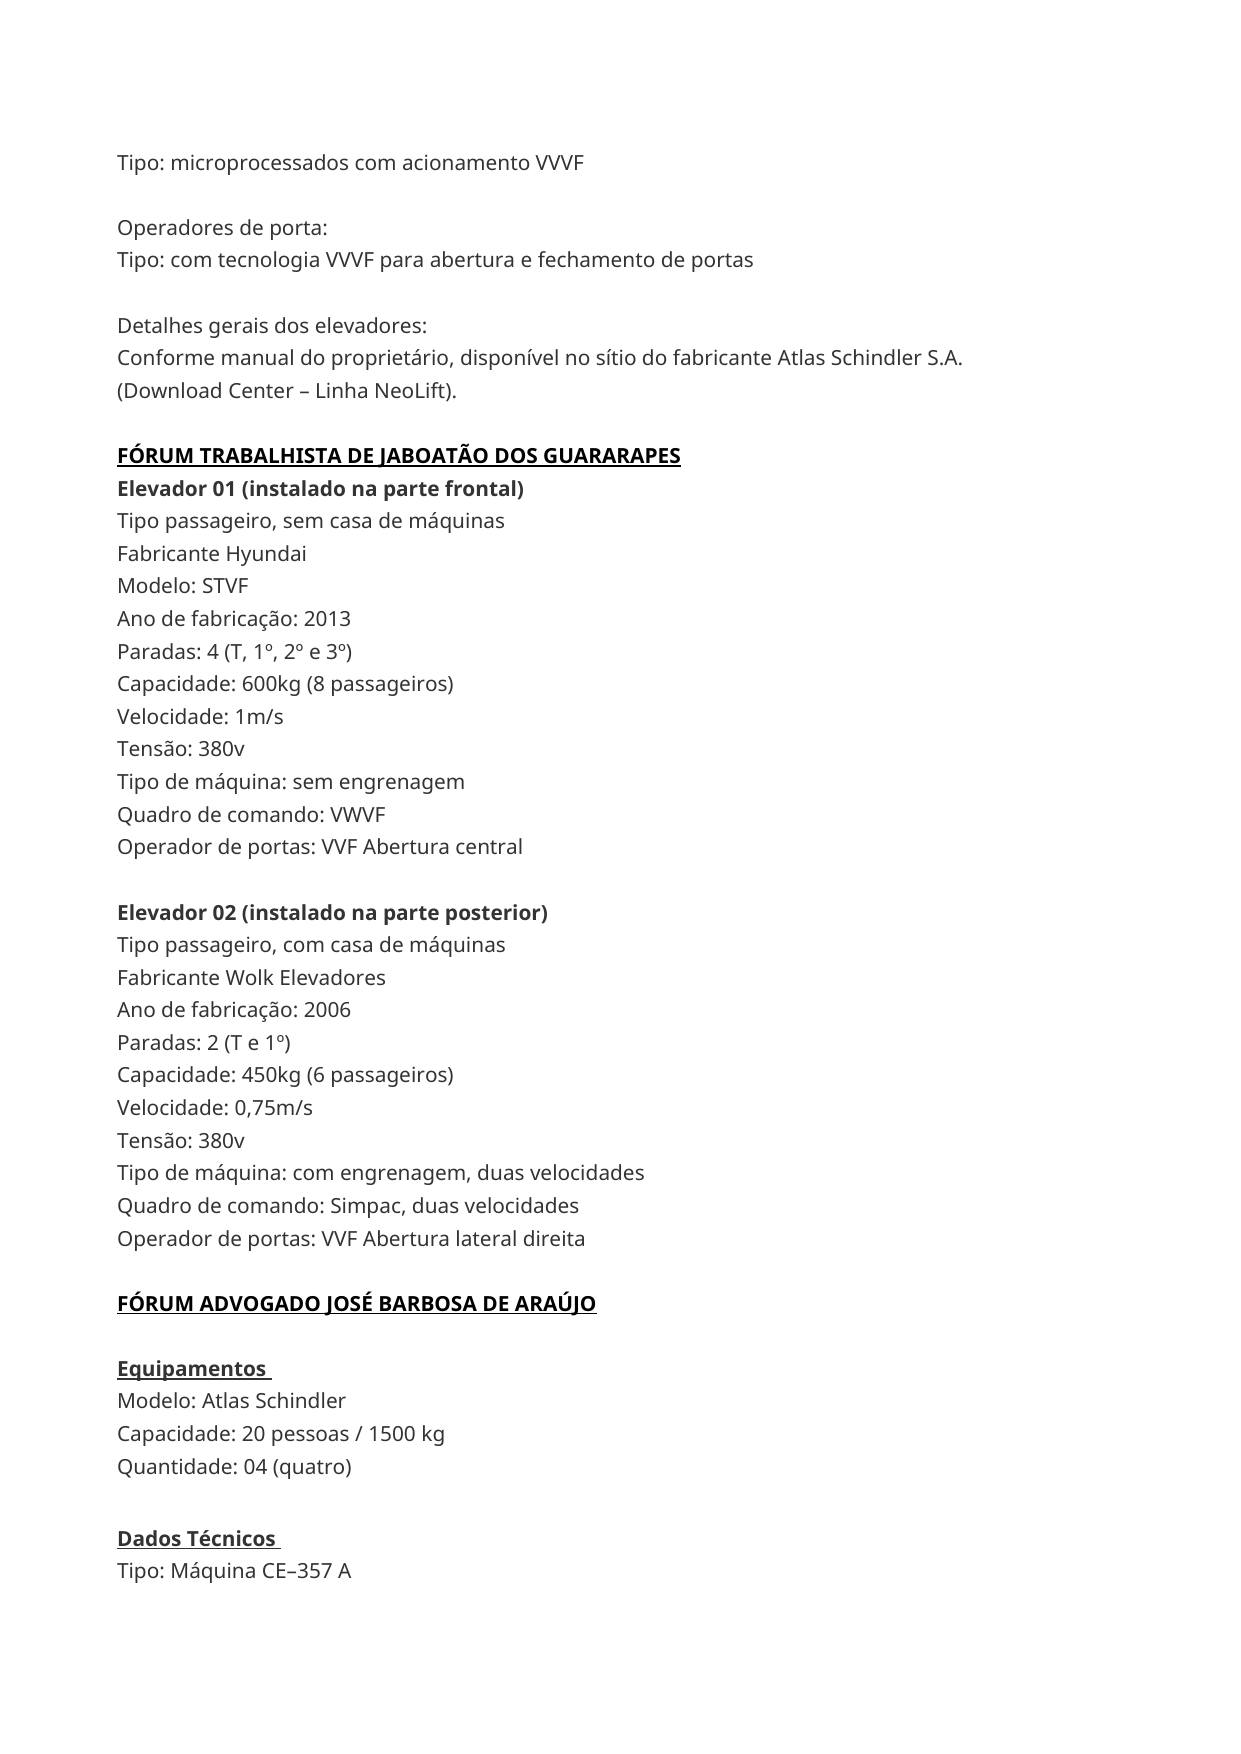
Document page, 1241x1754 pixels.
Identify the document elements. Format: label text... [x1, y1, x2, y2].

text FÓRUM ADVOGADO JOSÉ BARBOSA DE ARAÚJO [117, 1289, 1093, 1317]
text Paradas: 4 (T, 1º, 2º e 3º) [117, 637, 1093, 665]
text Tipo: microprocessados com acionamento VVVF [117, 148, 1093, 176]
text Equipamentos [117, 1354, 1093, 1382]
text Velocidade: 1m/s [117, 702, 1093, 730]
text Operador de portas: VVF Abertura central [117, 832, 1093, 861]
text Tipo de máquina: sem engrenagem [117, 767, 1093, 796]
text Tipo: Máquina CE–357 A [117, 1556, 1093, 1585]
text Ano de fabricação: 2013 [117, 604, 1093, 633]
text Ano de fabricação: 2006 [117, 995, 1093, 1024]
text Elevador 02 (instalado na parte posterior) [117, 898, 1093, 926]
text Tipo passageiro, sem casa de máquinas [117, 506, 1093, 535]
text Paradas: 2 (T e 1º) [117, 1028, 1093, 1056]
text Tipo passageiro, com casa de máquinas [117, 930, 1093, 959]
text Fabricante Hyundai [117, 539, 1093, 567]
text Velocidade: 0,75m/s [117, 1093, 1093, 1122]
text Fabricante Wolk Elevadores [117, 963, 1093, 991]
text Tipo de máquina: com engrenagem, duas velocidades [117, 1158, 1093, 1187]
text Capacidade: 450kg (6 passageiros) [117, 1061, 1093, 1089]
text Tipo: com tecnologia VVVF para abertura e fechamento de portas [117, 246, 1093, 274]
text Dados Técnicos [117, 1524, 1093, 1552]
text Elevador 01 (instalado na parte frontal) [117, 474, 1093, 502]
text Detalhes gerais dos elevadores: [117, 311, 1093, 339]
text Tensão: 380v [117, 1126, 1093, 1154]
text Conforme manual do proprietário, disponível no sítio do fabricante Atlas Schindler S.A. [117, 343, 1093, 372]
text Operador de portas: VVF Abertura lateral direita [117, 1224, 1093, 1252]
text Capacidade: 600kg (8 passageiros) [117, 669, 1093, 698]
text (Download Center – Linha NeoLift). [117, 376, 1093, 404]
text Modelo: STVF [117, 572, 1093, 600]
text Capacidade: 20 pessoas / 1500 kg [117, 1419, 1093, 1448]
text Modelo: Atlas Schindler [117, 1387, 1093, 1415]
text Quantidade: 04 (quatro) [117, 1452, 1093, 1480]
text Operadores de porta: [117, 213, 1093, 241]
text FÓRUM TRABALHISTA DE JABOATÃO DOS GUARARAPES [117, 441, 1093, 469]
text Tensão: 380v [117, 734, 1093, 763]
text Quadro de comando: VWVF [117, 800, 1093, 828]
text Quadro de comando: Simpac, duas velocidades [117, 1191, 1093, 1219]
